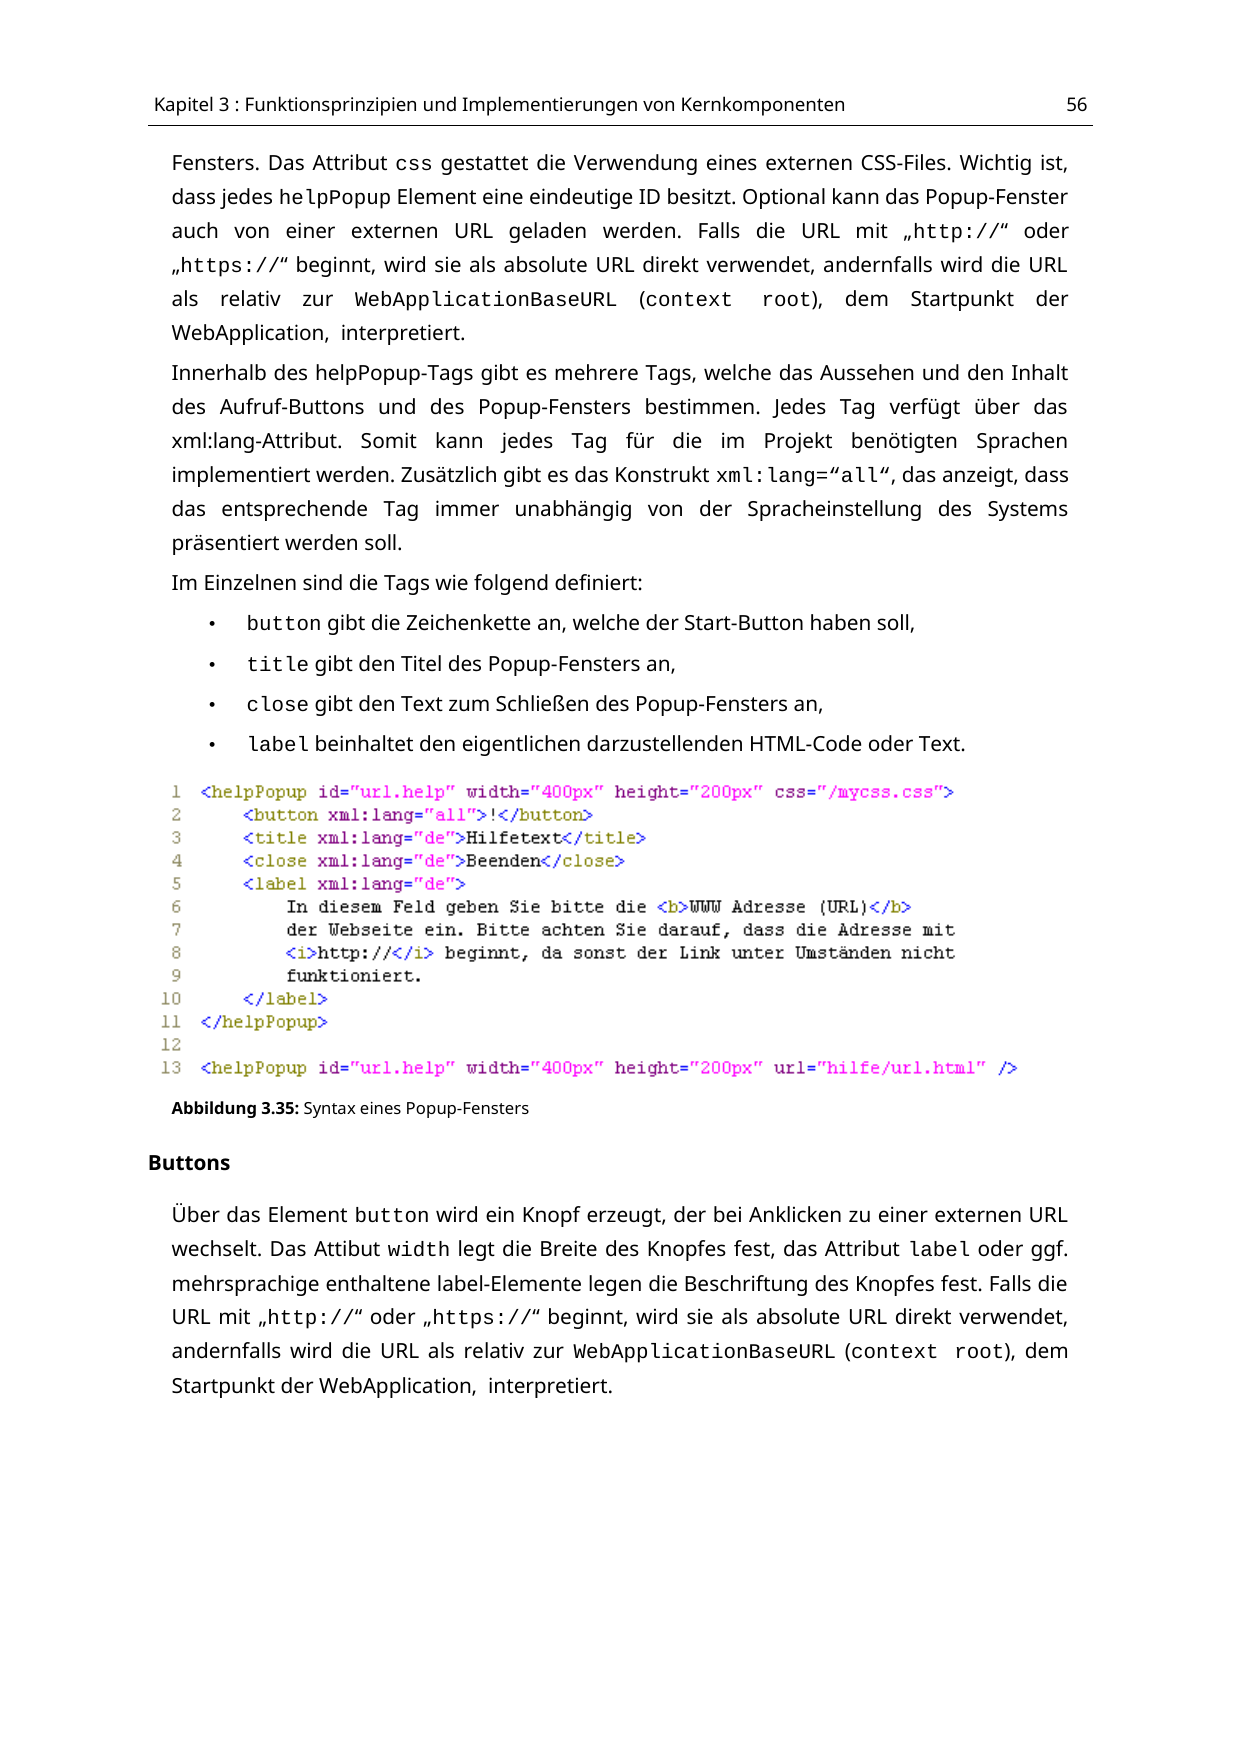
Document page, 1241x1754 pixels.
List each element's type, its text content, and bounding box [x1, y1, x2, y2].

list close gibt den Text zum Schließen des Popup-Fensters an, [209, 689, 1069, 718]
list label beinhaltet den eigentlichen darzustellenden HTML-Code oder Text. [209, 729, 1069, 758]
text Fensters. Das Attribut css gestattet die Verwendung eines externen CSS-Files. Wichtig ist, dass jedes helpPopup Element eine eindeutige ID besitzt. Optional kann das Popup-Fenster auch von einer externen URL geladen werden. Falls die URL mit „http://“ oder „https://“ beginnt, wird sie als absolute URL direkt verwendet, andernfalls wird die URL als relativ zur WebApplicationBaseURL (context root), dem Startpunkt der WebApplication, interpretiert. [171, 148, 1069, 347]
list title gibt den Titel des Popup-Fensters an, [209, 649, 1069, 677]
text Über das Element button wird ein Knopf erzeugt, der bei Anklicken zu einer externen URL wechselt. Das Attibut width legt die Breite des Knopfes fest, das Attribut label oder ggf. mehrsprachige enthaltene label-Elemente legen die Beschriftung des Knopfes fest. Falls die URL mit „http://“ oder „https://“ beginnt, wird sie als absolute URL direkt verwendet, andernfalls wird die URL als relativ zur WebApplicationBaseURL (context root), dem Startpunkt der WebApplication, interpretiert. [171, 1200, 1069, 1399]
list button gibt die Zeichenkette an, welche der Start-Button haben soll, [209, 608, 1069, 637]
text Abbildung 3.35: Syntax eines Popup-Fensters [171, 1080, 1022, 1119]
subtitle Buttons [148, 793, 1092, 1177]
text Innerhalb des helpPopup-Tags gibt es mehrere Tags, welche das Aussehen und den Inhalt des Aufruf-Buttons und des Popup-Fensters bestimmen. Jedes Tag verfügt über das xml:lang-Attribut. Somit kann jedes Tag für die im Projekt benötigten Sprachen implementiert werden. Zusätzlich gibt es das Konstrukt xml:lang=“all“, das anzeigt, dass das entsprechende Tag immer unabhängig von der Spracheinstellung des Systems präsentiert werden soll. [171, 358, 1069, 556]
text Im Einzelnen sind die Tags wie folgend definiert: [171, 568, 1069, 596]
